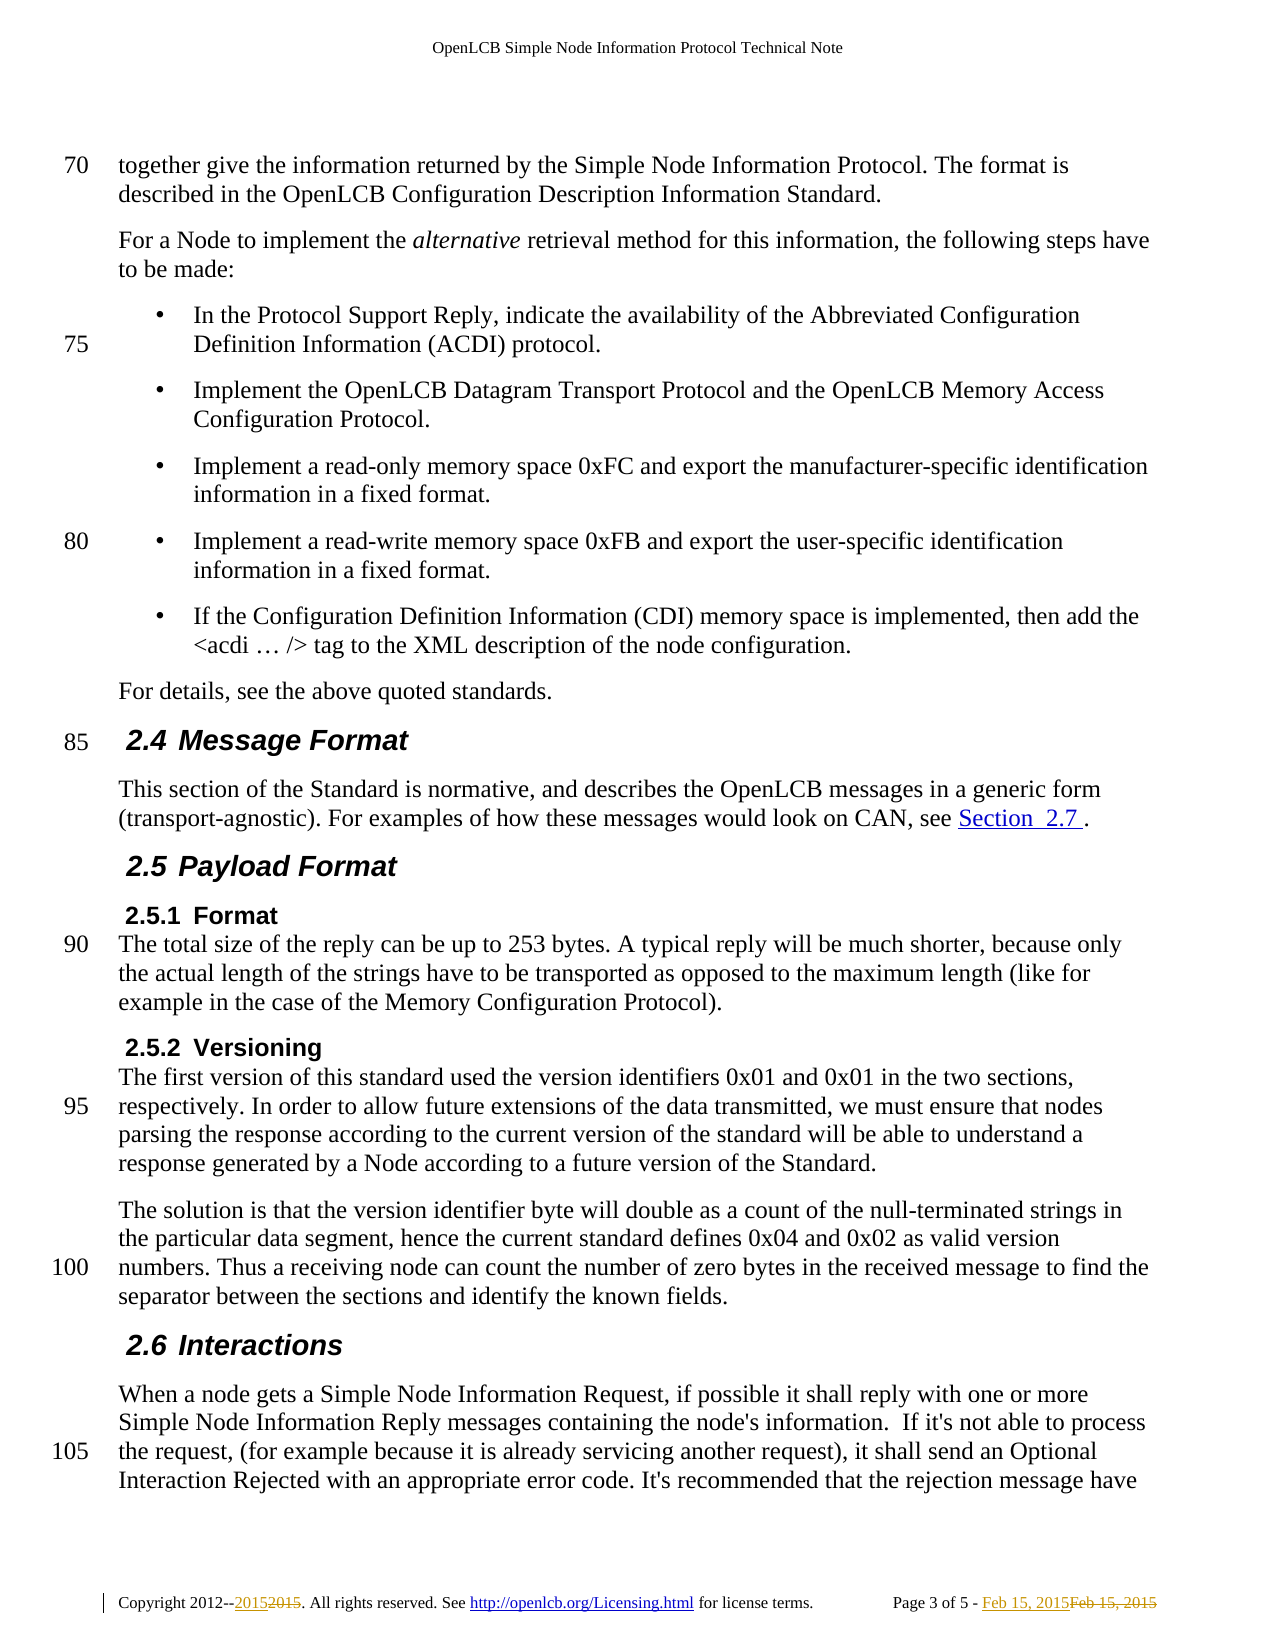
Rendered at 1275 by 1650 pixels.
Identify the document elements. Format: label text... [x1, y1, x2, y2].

subtitle Versioning [118, 1033, 1157, 1062]
subtitle Interactions [118, 1327, 1157, 1361]
subtitle Message Format [118, 723, 1157, 756]
text The first version of this standard used the version identifiers 0x01 and 0x01 in the two sections, respectively. In order to allow future extensions of the data transmitted, we must ensure that nodes parsing the response according to the current version of the standard will be able to understand a response generated by a Node according to a future version of the Standard. [118, 1062, 1157, 1177]
subtitle Format [118, 901, 1157, 929]
text This section of the Standard is normative, and describes the OpenLCB messages in a generic form (transport-agnostic). For examples of how these messages would look on CAN, see Section 2.7. [118, 774, 1157, 832]
list Implement a read-only memory space 0xFC and export the manufacturer-specific identification information in a fixed format. [156, 451, 1157, 508]
text The solution is that the version identifier byte will double as a count of the null-terminated strings in the particular data segment, hence the current standard defines 0x04 and 0x02 as valid version numbers. Thus a receiving node can count the number of zero bytes in the received message to find the separator between the sections and identify the known fields. [118, 1195, 1157, 1310]
list Implement a read-write memory space 0xFB and export the user-specific identification information in a fixed format. [156, 526, 1157, 583]
text together give the information returned by the Simple Node Information Protocol. The format is described in the OpenLCB Configuration Description Information Standard. [118, 150, 1157, 207]
text For details, see the above quoted standards. [118, 676, 1157, 705]
list If the Configuration Definition Information (CDI) memory space is implemented, then add the <acdi … /> tag to the XML description of the node configuration. [156, 601, 1157, 659]
text The total size of the reply can be up to 253 bytes. A typical reply will be much shorter, because only the actual length of the strings have to be transported as opposed to the maximum length (like for example in the case of the Memory Configuration Protocol). [118, 929, 1157, 1016]
subtitle Payload Format [118, 849, 1157, 883]
text When a node gets a Simple Node Information Request, if possible it shall reply with one or more Simple Node Information Reply messages containing the node's information. If it's not able to process the request, (for example because it is already servicing another request), it shall send an Optional Interaction Rejected with an appropriate error code. It's recommended that the rejection message have [118, 1379, 1157, 1494]
text For a Node to implement the alternative retrieval method for this information, the following steps have to be made: [118, 225, 1157, 283]
list Implement the OpenLCB Datagram Transport Protocol and the OpenLCB Memory Access Configuration Protocol. [156, 376, 1157, 433]
list In the Protocol Support Reply, indicate the availability of the Abbreviated Configuration Definition Information (ACDI) protocol. [156, 300, 1157, 358]
